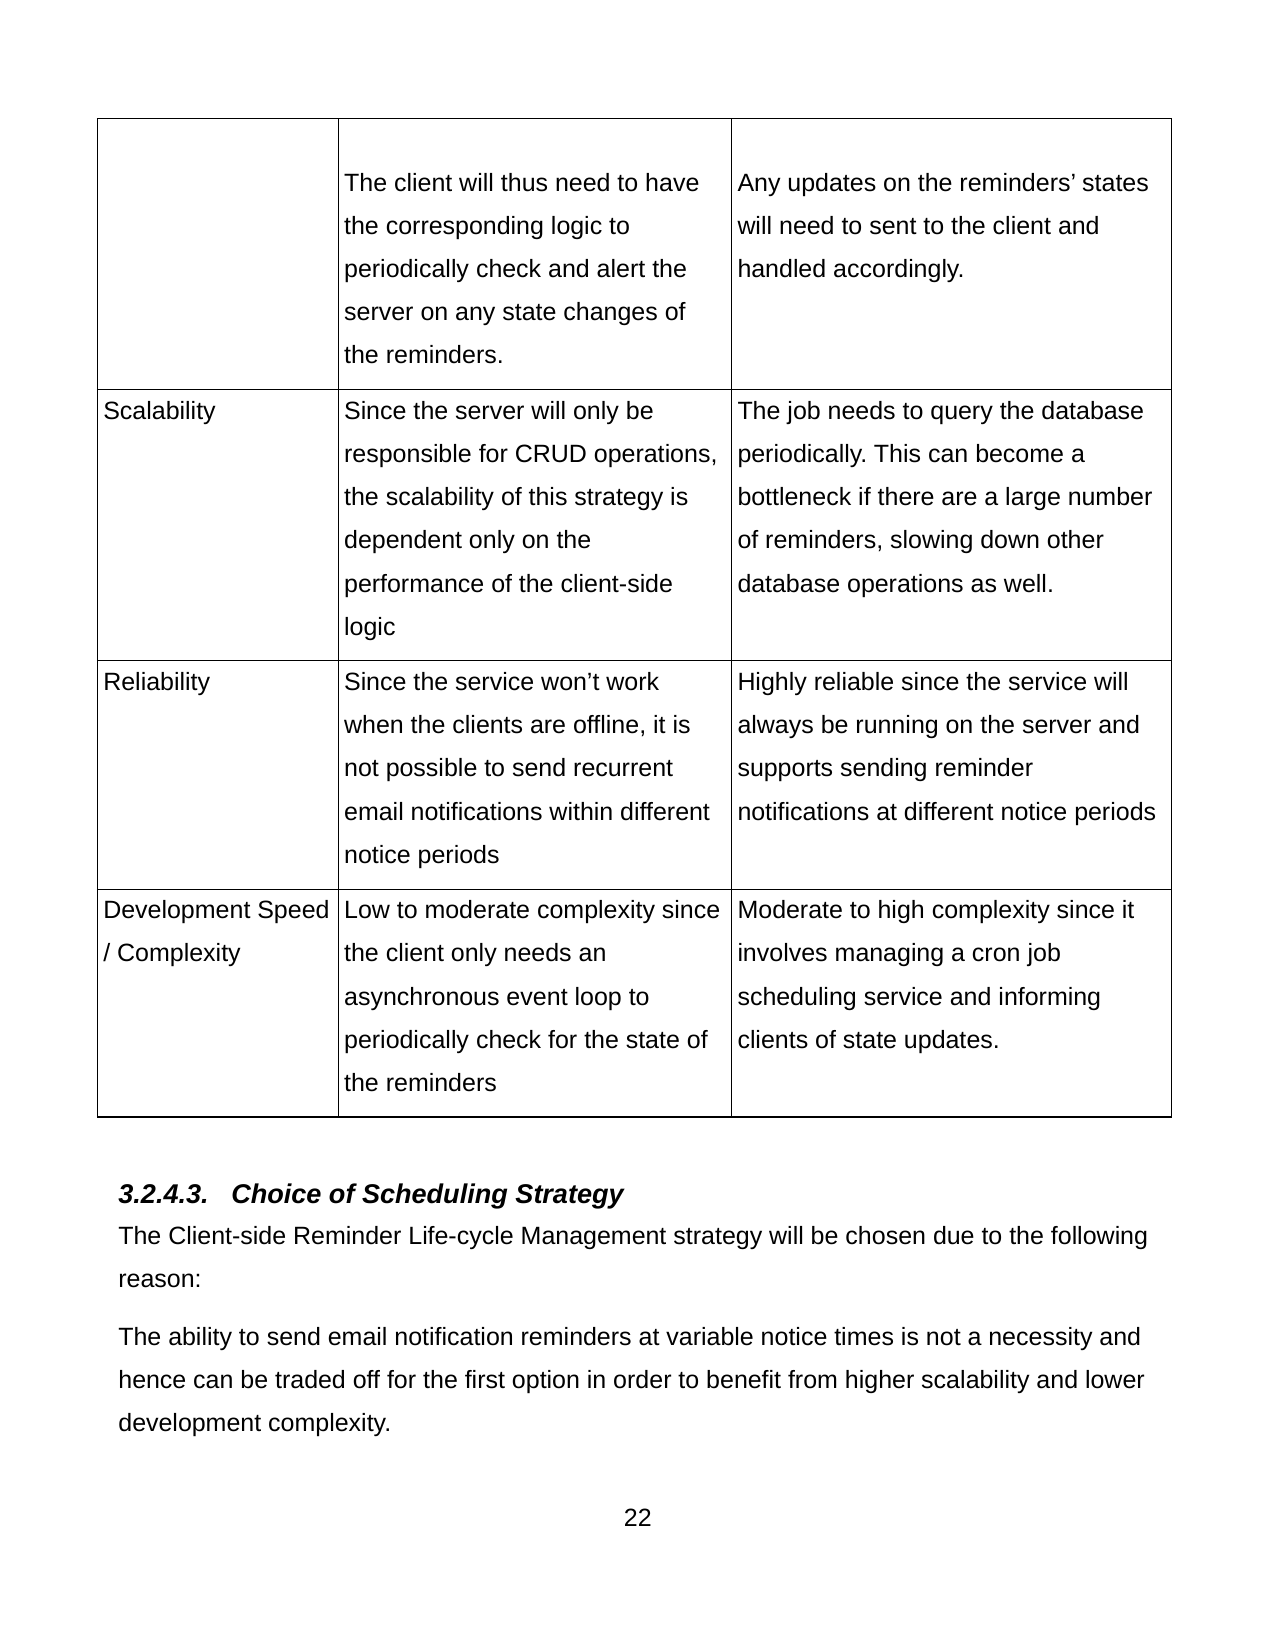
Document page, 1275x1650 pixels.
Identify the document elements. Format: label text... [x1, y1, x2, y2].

subtitle Choice of Scheduling Strategy [118, 1178, 1157, 1209]
text The ability to send email notification reminders at variable notice times is not a necessity and hence can be traded off for the first option in order to benefit from higher scalability and lower development complexity. [118, 1322, 1157, 1437]
table_cell Any updates on the reminders’ states will need to sent to the client and handled accordingly. [732, 119, 1171, 389]
table_cell Development Speed / Complexity [98, 890, 338, 1116]
table_cell The client will thus need to have the corresponding logic to periodically check and alert the server on any state changes of the reminders. [339, 119, 731, 389]
table_cell Reliability [98, 661, 338, 888]
text The Client-side Reminder Life-cycle Management strategy will be chosen due to the following reason: [118, 1221, 1157, 1293]
table_cell Since the server will only be responsible for CRUD operations, the scalability of this strategy is dependent only on the performance of the client-side logic [339, 390, 731, 660]
table_cell The job needs to query the database periodically. This can become a bottleneck if there are a large number of reminders, slowing down other database operations as well. [732, 390, 1171, 660]
table_cell Moderate to high complexity since it involves managing a cron job scheduling service and informing clients of state updates. [732, 890, 1171, 1116]
table_cell Low to moderate complexity since the client only needs an asynchronous event loop to periodically check for the state of the reminders [339, 890, 731, 1116]
table_cell Scalability [98, 390, 338, 660]
table_cell Highly reliable since the service will always be running on the server and supports sending reminder notifications at different notice periods [732, 661, 1171, 888]
table_cell [98, 119, 338, 389]
table_cell Since the service won’t work when the clients are offline, it is not possible to send recurrent email notifications within different notice periods [339, 661, 731, 888]
